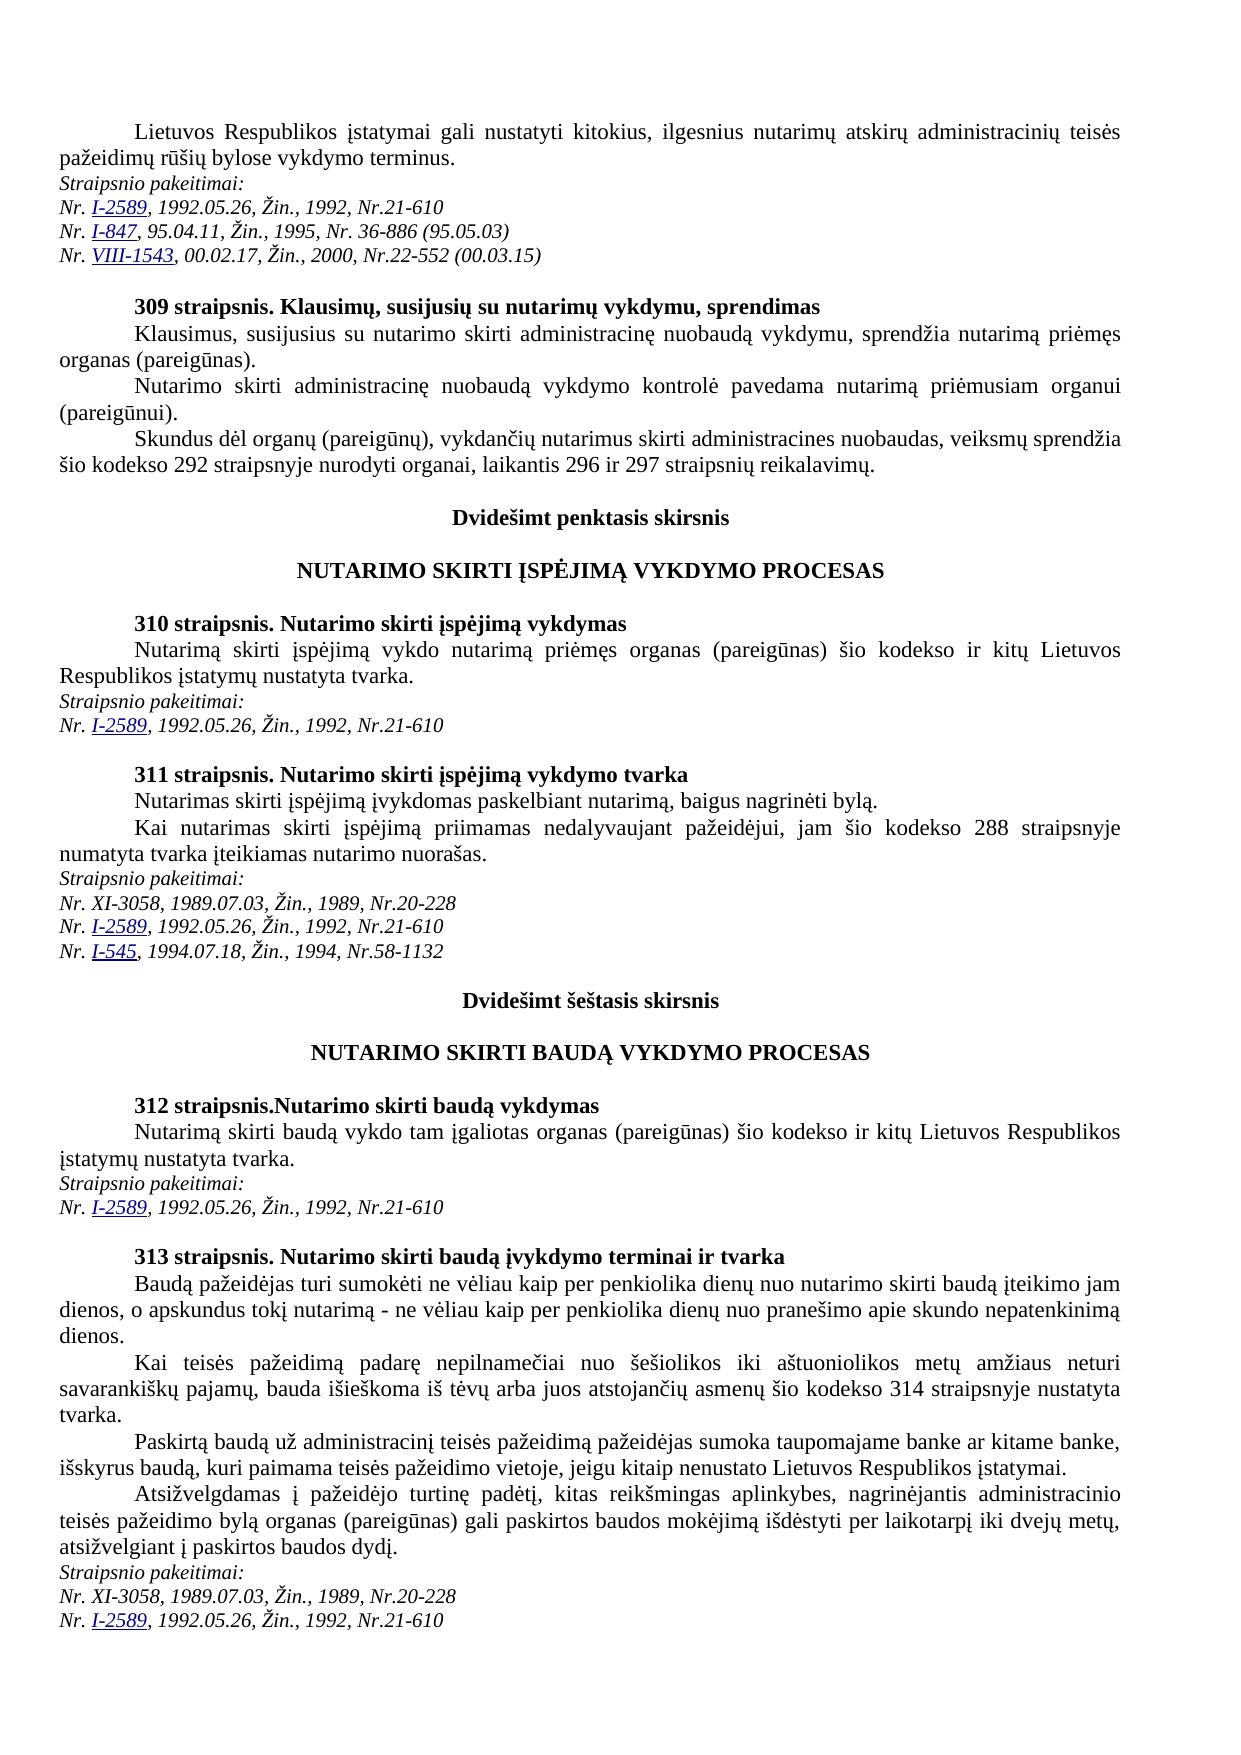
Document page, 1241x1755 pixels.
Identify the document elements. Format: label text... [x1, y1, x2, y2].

text NUTARIMO SKIRTI ĮSPĖJIMĄ VYKDYMO PROCESAS [59, 557, 1122, 583]
text Klausimus, susijusius su nutarimo skirti administracinę nuobaudą vykdymu, sprendžia nutarimą priėmęs organas (pareigūnas). [59, 320, 1122, 372]
text 309 straipsnis. Klausimų, susijusių su nutarimų vykdymu, sprendimas [59, 293, 1122, 320]
text Nutarimą skirti įspėjimą vykdo nutarimą priėmęs organas (pareigūnas) šio kodekso ir kitų Lietuvos Respublikos įstatymų nustatyta tvarka. [59, 636, 1122, 689]
text 311 straipsnis. Nutarimo skirti įspėjimą vykdymo tvarka [59, 761, 1122, 787]
text Atsižvelgdamas į pažeidėjo turtinę padėtį, kitas reikšmingas aplinkybes, nagrinėjantis administracinio teisės pažeidimo bylą organas (pareigūnas) gali paskirtos baudos mokėjimą išdėstyti per laikotarpį iki dvejų metų, atsižvelgiant į paskirtos baudos dydį. [59, 1481, 1122, 1559]
text Straipsnio pakeitimai: [59, 866, 1122, 890]
text Nr. I-2589, 1992.05.26, Žin., 1992, Nr.21-610 [59, 1195, 1122, 1219]
text Nr. VIII-1543, 00.02.17, Žin., 2000, Nr.22-552 (00.03.15) [59, 243, 1122, 267]
text 313 straipsnis. Nutarimo skirti baudą įvykdymo terminai ir tvarka [59, 1243, 1122, 1270]
text 310 straipsnis. Nutarimo skirti įspėjimą vykdymas [59, 610, 1122, 636]
text Nr. I-2589, 1992.05.26, Žin., 1992, Nr.21-610 [59, 1608, 1122, 1632]
text Nutarimo skirti administracinę nuobaudą vykdymo kontrolė pavedama nutarimą priėmusiam organui (pareigūnui). [59, 372, 1122, 425]
text Dvidešimt šeštasis skirsnis [59, 987, 1122, 1013]
text Nr. XI-3058, 1989.07.03, Žin., 1989, Nr.20-228 [59, 890, 1122, 914]
text Nutarimas skirti įspėjimą įvykdomas paskelbiant nutarimą, baigus nagrinėti bylą. [59, 787, 1122, 814]
text Kai teisės pažeidimą padarę nepilnamečiai nuo šešiolikos iki aštuoniolikos metų amžiaus neturi savarankiškų pajamų, bauda išieškoma iš tėvų arba juos atstojančių asmenų šio kodekso 314 straipsnyje nustatyta tvarka. [59, 1349, 1122, 1428]
text Nutarimą skirti baudą vykdo tam įgaliotas organas (pareigūnas) šio kodekso ir kitų Lietuvos Respublikos įstatymų nustatyta tvarka. [59, 1118, 1122, 1171]
text Nr. I-545, 1994.07.18, Žin., 1994, Nr.58-1132 [59, 938, 1122, 963]
text Straipsnio pakeitimai: [59, 1171, 1122, 1195]
text Dvidešimt penktasis skirsnis [59, 504, 1122, 531]
text Straipsnio pakeitimai: [59, 1559, 1122, 1584]
text Lietuvos Respublikos įstatymai gali nustatyti kitokius, ilgesnius nutarimų atskirų administracinių teisės pažeidimų rūšių bylose vykdymo terminus. [59, 118, 1122, 171]
text Nr. I-2589, 1992.05.26, Žin., 1992, Nr.21-610 [59, 713, 1122, 737]
text Nr. I-2589, 1992.05.26, Žin., 1992, Nr.21-610 [59, 195, 1122, 219]
text Nr. I-847, 95.04.11, Žin., 1995, Nr. 36-886 (95.05.03) [59, 219, 1122, 243]
text Baudą pažeidėjas turi sumokėti ne vėliau kaip per penkiolika dienų nuo nutarimo skirti baudą įteikimo jam dienos, o apskundus tokį nutarimą - ne vėliau kaip per penkiolika dienų nuo pranešimo apie skundo nepatenkinimą dienos. [59, 1270, 1122, 1349]
text Nr. I-2589, 1992.05.26, Žin., 1992, Nr.21-610 [59, 914, 1122, 938]
text Straipsnio pakeitimai: [59, 689, 1122, 713]
text 312 straipsnis.Nutarimo skirti baudą vykdymas [59, 1092, 1122, 1118]
text NUTARIMO SKIRTI BAUDĄ VYKDYMO PROCESAS [59, 1039, 1122, 1066]
text Kai nutarimas skirti įspėjimą priimamas nedalyvaujant pažeidėjui, jam šio kodekso 288 straipsnyje numatyta tvarka įteikiamas nutarimo nuorašas. [59, 814, 1122, 866]
text Paskirtą baudą už administracinį teisės pažeidimą pažeidėjas sumoka taupomajame banke ar kitame banke, išskyrus baudą, kuri paimama teisės pažeidimo vietoje, jeigu kitaip nenustato Lietuvos Respublikos įstatymai. [59, 1428, 1122, 1481]
text Straipsnio pakeitimai: [59, 171, 1122, 195]
text Skundus dėl organų (pareigūnų), vykdančių nutarimus skirti administracines nuobaudas, veiksmų sprendžia šio kodekso 292 straipsnyje nurodyti organai, laikantis 296 ir 297 straipsnių reikalavimų. [59, 425, 1122, 478]
text Nr. XI-3058, 1989.07.03, Žin., 1989, Nr.20-228 [59, 1584, 1122, 1608]
